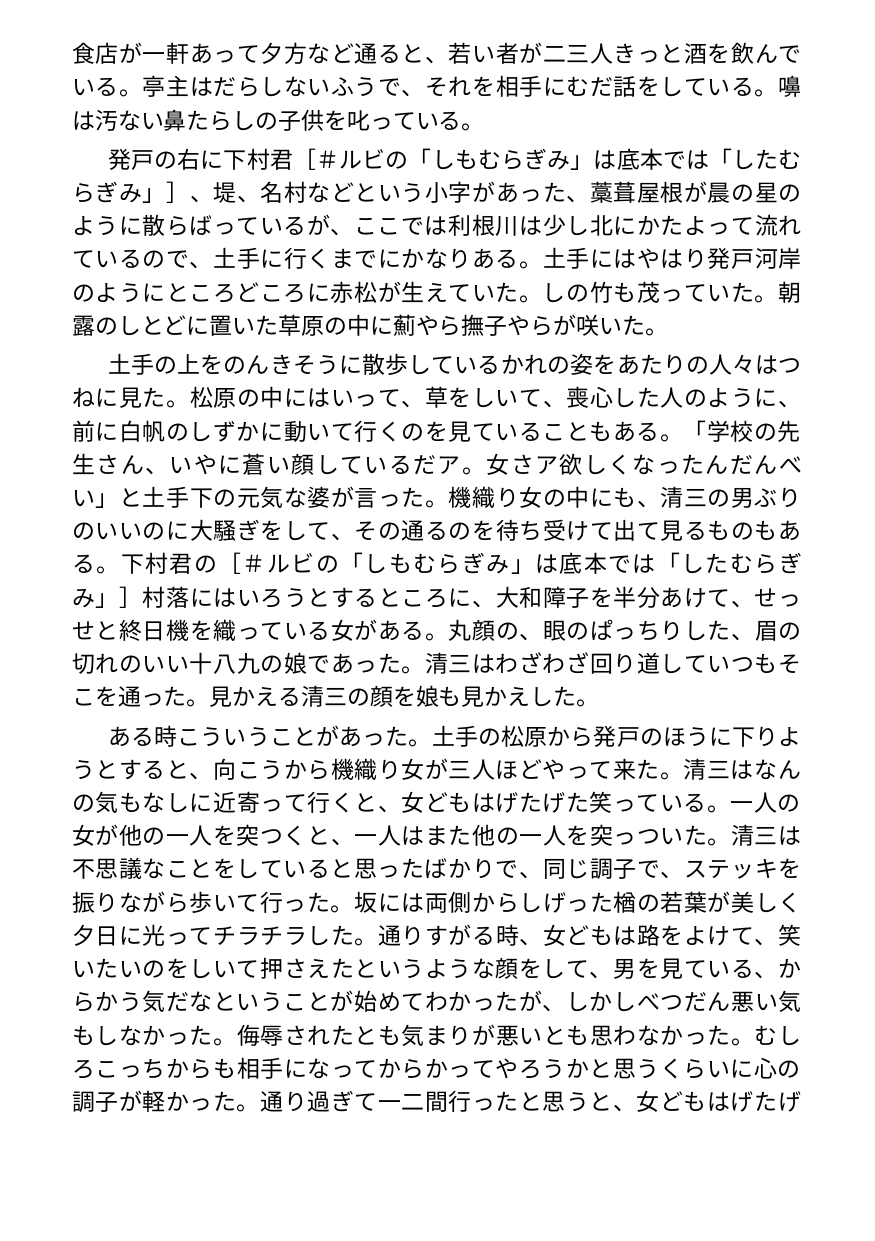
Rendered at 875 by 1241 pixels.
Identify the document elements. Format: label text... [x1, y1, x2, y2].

text 食店が一軒あって夕方など通ると、若い者が二三人きっと酒を飲んでいる。亭主はだらしないふうで、それを相手にむだ話をしている。嚊は汚ない鼻たらしの子供を叱っている。 [72, 36, 802, 136]
text 土手の上をのんきそうに散歩しているかれの姿をあたりの人々はつねに見た。松原の中にはいって、草をしいて、喪心した人のように、前に白帆のしずかに動いて行くのを見ていることもある。「学校の先生さん、いやに蒼い顔しているだア。女さア欲しくなったんだんべい」と土手下の元気な婆が言った。機織り女の中にも、清三の男ぶりのいいのに大騒ぎをして、その通るのを待ち受けて出て見るものもある。下村君の［＃ルビの「しもむらぎみ」は底本では「したむらぎみ」］村落にはいろうとするところに、大和障子を半分あけて、せっせと終日機を織っている女がある。丸顔の、眼のぱっちりした、眉の切れのいい十八九の娘であった。清三はわざわざ回り道していつもそこを通った。見かえる清三の顔を娘も見かえした。 [72, 347, 802, 712]
text 発戸の右に下村君［＃ルビの「しもむらぎみ」は底本では「したむらぎみ」］、堤、名村などという小字があった、藁葺屋根が晨の星のように散らばっているが、ここでは利根川は少し北にかたよって流れているので、土手に行くまでにかなりある。土手にはやはり発戸河岸のようにところどころに赤松が生えていた。しの竹も茂っていた。朝露のしとどに置いた草原の中に薊やら撫子やらが咲いた。 [72, 142, 802, 341]
text ある時こういうことがあった。土手の松原から発戸のほうに下りようとすると、向こうから機織り女が三人ほどやって来た。清三はなんの気もなしに近寄って行くと、女どもはげたげた笑っている。一人の女が他の一人を突つくと、一人はまた他の一人を突っついた。清三は不思議なことをしていると思ったばかりで、同じ調子で、ステッキを振りながら歩いて行った。坂には両側からしげった楢の若葉が美しく夕日に光ってチラチラした。通りすがる時、女どもは路をよけて、笑いたいのをしいて押さえたというような顔をして、男を見ている、からかう気だなということが始めてわかったが、しかしべつだん悪い気もしなかった。侮辱されたとも気まりが悪いとも思わなかった。むしろこっちからも相手になってからかってやろうかと思うくらいに心の調子が軽かった。通り過ぎて一二間行ったと思うと、女どもはげたげ [72, 718, 802, 1117]
